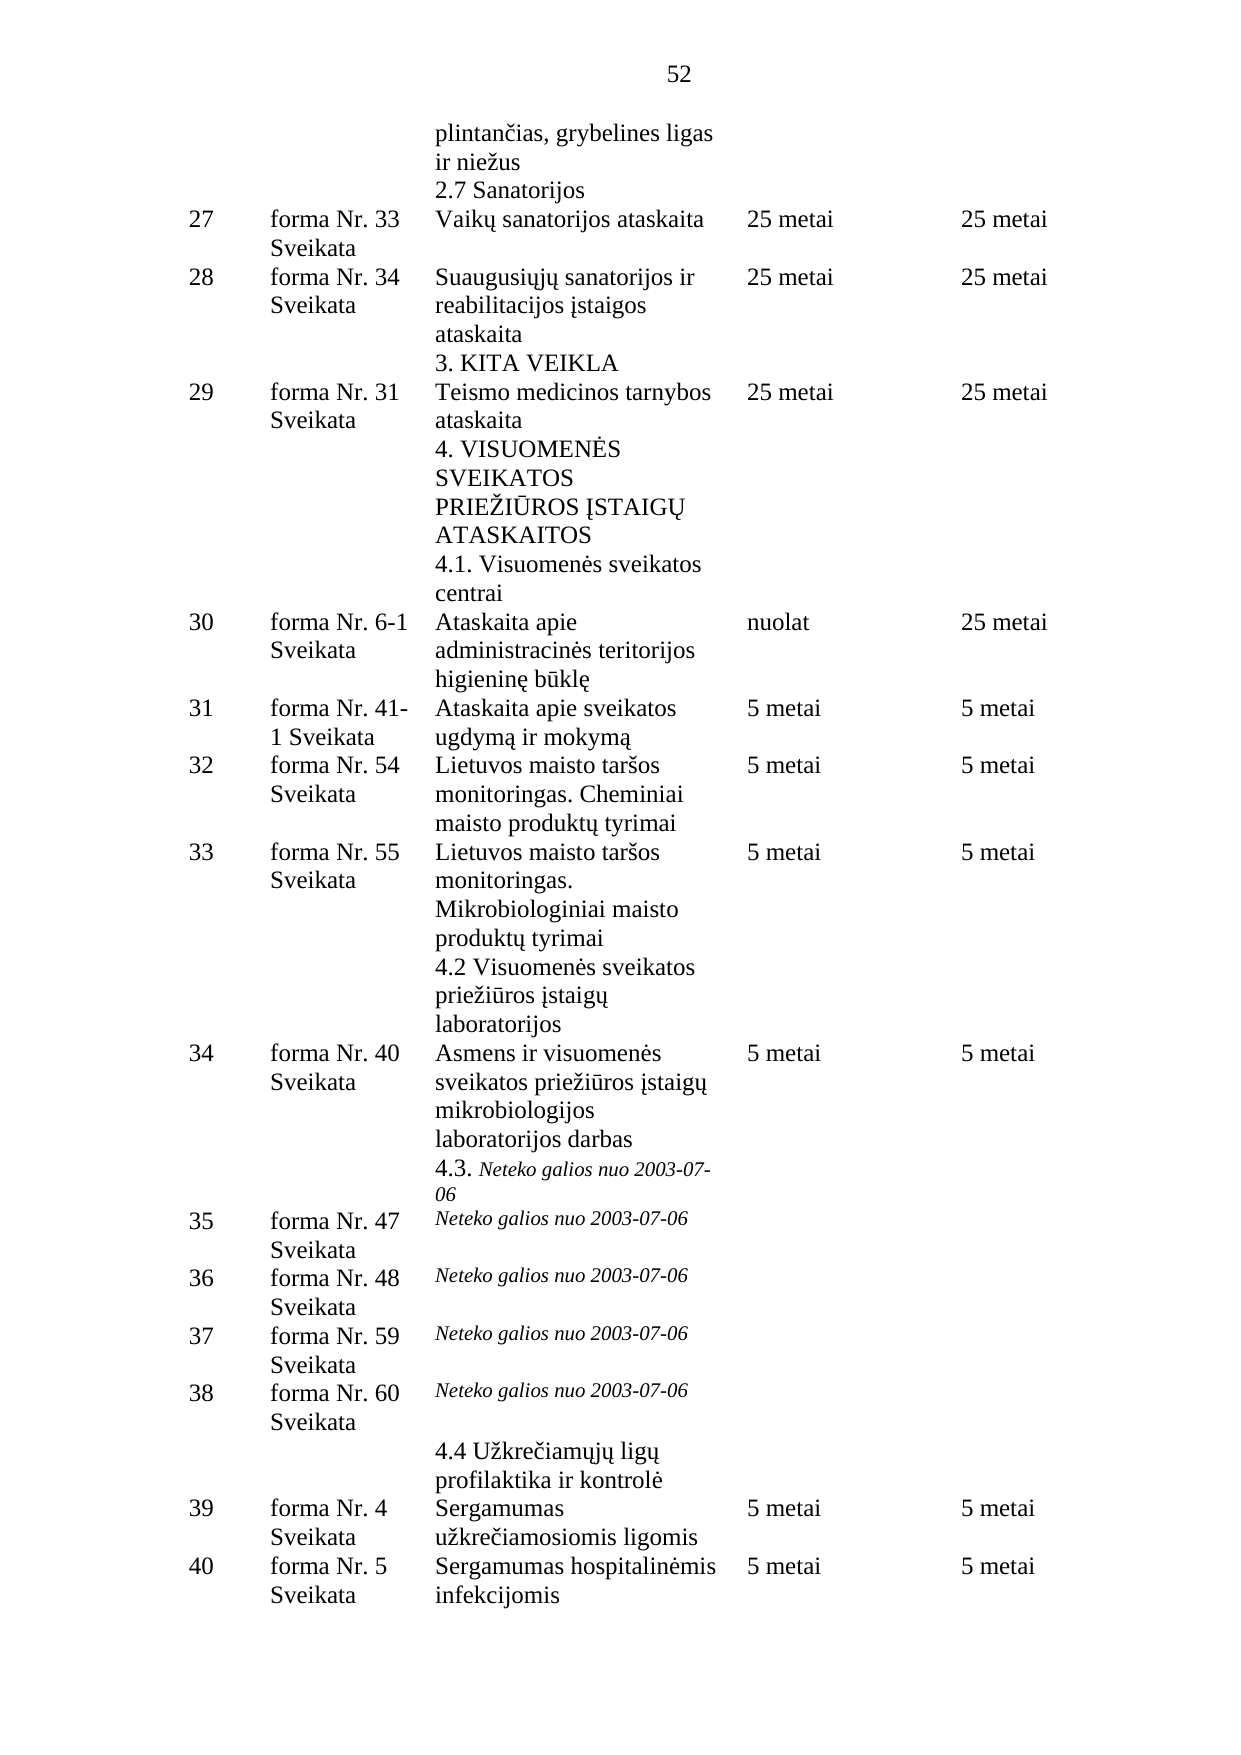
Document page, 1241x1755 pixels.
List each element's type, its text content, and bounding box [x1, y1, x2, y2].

table_cell 5 metai [950, 1038, 1181, 1153]
table_cell 25 metai [736, 262, 949, 348]
table_cell nuolat [736, 607, 949, 693]
table_cell 25 metai [736, 377, 949, 434]
table_cell Vaikų sanatorijos ataskaita [424, 204, 736, 262]
table_cell [736, 1379, 949, 1436]
table_cell 28 [177, 262, 259, 348]
table_cell 39 [177, 1494, 259, 1551]
table_cell forma Nr. 54 Sveikata [259, 751, 424, 837]
table_cell [950, 1153, 1181, 1206]
table_cell [950, 176, 1181, 204]
table_cell [736, 348, 949, 377]
table_cell 5 metai [736, 1551, 949, 1608]
table_cell 27 [177, 204, 259, 262]
table_cell [950, 348, 1181, 377]
table_cell Suaugusiųjų sanatorijos ir reabilitacijos įstaigos ataskaita [424, 262, 736, 348]
table_cell 4.3. Neteko galios nuo 2003-07-06 [424, 1153, 736, 1206]
table_cell [259, 1153, 424, 1206]
table_cell [950, 1436, 1181, 1493]
table_cell 5 metai [950, 1551, 1181, 1608]
table_cell forma Nr. 31 Sveikata [259, 377, 424, 434]
table_cell [177, 348, 259, 377]
table_cell [177, 118, 259, 176]
table_cell [950, 1206, 1181, 1263]
table_cell 29 [177, 377, 259, 434]
table_cell forma Nr. 40 Sveikata [259, 1038, 424, 1153]
table_cell [950, 952, 1181, 1038]
table_cell 34 [177, 1038, 259, 1153]
table_cell 30 [177, 607, 259, 693]
table_cell [259, 952, 424, 1038]
table_cell 35 [177, 1206, 259, 1263]
table_cell [177, 1436, 259, 1493]
table_cell 38 [177, 1379, 259, 1436]
table_cell Lietuvos maisto taršos monitoringas. Cheminiai maisto produktų tyrimai [424, 751, 736, 837]
table_cell [177, 952, 259, 1038]
table_cell forma Nr. 33 Sveikata [259, 204, 424, 262]
table_cell [736, 1206, 949, 1263]
table_cell 25 metai [950, 204, 1181, 262]
table_cell 25 metai [950, 607, 1181, 693]
table_cell 36 [177, 1264, 259, 1321]
table_cell 31 [177, 693, 259, 751]
table_cell forma Nr. 41-1 Sveikata [259, 693, 424, 751]
table_cell Neteko galios nuo 2003-07-06 [424, 1321, 736, 1378]
table_cell [950, 1379, 1181, 1436]
table_cell [736, 549, 949, 607]
table_cell [177, 549, 259, 607]
table_cell 40 [177, 1551, 259, 1608]
table_cell [259, 118, 424, 176]
table_cell 5 metai [736, 751, 949, 837]
table_cell [736, 1321, 949, 1378]
table_cell [736, 1436, 949, 1493]
table_cell 25 metai [736, 204, 949, 262]
table_cell [177, 434, 259, 549]
table_cell [950, 549, 1181, 607]
table_cell [736, 434, 949, 549]
table_cell 25 metai [950, 262, 1181, 348]
table_cell 4.1. Visuomenės sveikatos centrai [424, 549, 736, 607]
table_cell 33 [177, 837, 259, 952]
table_cell [177, 176, 259, 204]
table_cell Ataskaita apie administracinės teritorijos higieninę būklę [424, 607, 736, 693]
table_cell [950, 434, 1181, 549]
table_cell forma Nr. 59 Sveikata [259, 1321, 424, 1378]
table_cell Sergamumas užkrečiamosiomis ligomis [424, 1494, 736, 1551]
table_cell [736, 1153, 949, 1206]
table_cell Teismo medicinos tarnybos ataskaita [424, 377, 736, 434]
table_cell 2.7 Sanatorijos [424, 176, 736, 204]
table_cell forma Nr. 47 Sveikata [259, 1206, 424, 1263]
table_cell forma Nr. 55 Sveikata [259, 837, 424, 952]
table_cell forma Nr. 60 Sveikata [259, 1379, 424, 1436]
table_cell forma Nr. 48 Sveikata [259, 1264, 424, 1321]
table_cell Ataskaita apie sveikatos ugdymą ir mokymą [424, 693, 736, 751]
table_cell [736, 952, 949, 1038]
table_cell forma Nr. 5 Sveikata [259, 1551, 424, 1608]
table_cell 4.2 Visuomenės sveikatos priežiūros įstaigų laboratorijos [424, 952, 736, 1038]
table_cell [736, 118, 949, 176]
table_cell 5 metai [736, 837, 949, 952]
table_cell 5 metai [950, 693, 1181, 751]
table_cell Sergamumas hospitalinėmis infekcijomis [424, 1551, 736, 1608]
table_cell [950, 1264, 1181, 1321]
table_cell 5 metai [736, 1038, 949, 1153]
table_cell 5 metai [736, 1494, 949, 1551]
table_cell 5 metai [950, 837, 1181, 952]
table_cell 25 metai [950, 377, 1181, 434]
table_cell [259, 1436, 424, 1493]
table_cell forma Nr. 6-1 Sveikata [259, 607, 424, 693]
table_cell plintančias, grybelines ligas ir niežus [424, 118, 736, 176]
table_cell [950, 118, 1181, 176]
table_cell Neteko galios nuo 2003-07-06 [424, 1206, 736, 1263]
table_cell Neteko galios nuo 2003-07-06 [424, 1264, 736, 1321]
table_cell forma Nr. 34 Sveikata [259, 262, 424, 348]
table_cell Lietuvos maisto taršos monitoringas. Mikrobiologiniai maisto produktų tyrimai [424, 837, 736, 952]
table_cell 5 metai [950, 1494, 1181, 1551]
table_cell [259, 549, 424, 607]
table_cell 37 [177, 1321, 259, 1378]
table_cell 4. VISUOMENĖS SVEIKATOS PRIEŽIŪROS ĮSTAIGŲ ATASKAITOS [424, 434, 736, 549]
table_cell [736, 1264, 949, 1321]
table_cell [736, 176, 949, 204]
table_cell [259, 434, 424, 549]
table_cell 4.4 Užkrečiamųjų ligų profilaktika ir kontrolė [424, 1436, 736, 1493]
table_cell 3. KITA VEIKLA [424, 348, 736, 377]
table_cell [177, 1153, 259, 1206]
table_cell [259, 348, 424, 377]
table_cell Asmens ir visuomenės sveikatos priežiūros įstaigų mikrobiologijos laboratorijos darbas [424, 1038, 736, 1153]
table_cell 5 metai [950, 751, 1181, 837]
table_cell [259, 176, 424, 204]
table_cell forma Nr. 4 Sveikata [259, 1494, 424, 1551]
table_cell 5 metai [736, 693, 949, 751]
table_cell 32 [177, 751, 259, 837]
table_cell [950, 1321, 1181, 1378]
table_cell Neteko galios nuo 2003-07-06 [424, 1379, 736, 1436]
